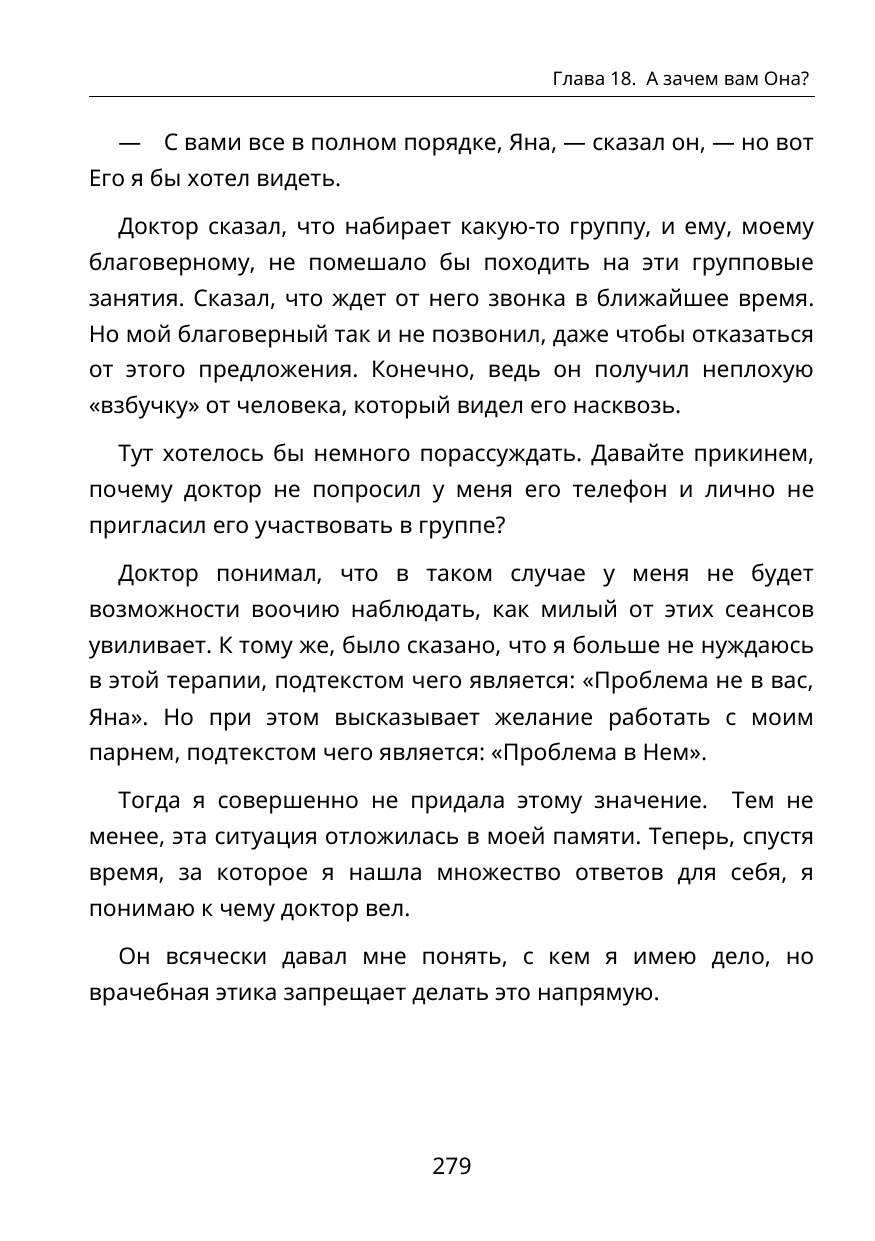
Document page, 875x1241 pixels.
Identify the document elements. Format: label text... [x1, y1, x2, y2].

text Тут хотелось бы немного порассуждать. Давайте прикинем, почему доктор не попросил у меня его телефон и лично не пригласил его участвовать в группе? [88, 437, 815, 540]
list С вами все в полном порядке, Яна, — сказал он, — но вот Его я бы хотел видеть. [88, 126, 815, 193]
text Доктор сказал, что набирает какую-то группу, и ему, моему благоверному, не помешало бы походить на эти групповые занятия. Сказал, что ждет от него звонка в ближайшее время. Но мой благоверный так и не позвонил, даже чтобы отказаться от этого предложения. Конечно, ведь он получил неплохую «взбучку» от человека, который видел его насквозь. [88, 210, 815, 421]
text Тогда я совершенно не придала этому значение. Тем не менее, эта ситуация отложилась в моей памяти. Теперь, спустя время, за которое я нашла множество ответов для себя, я понимаю к чему доктор вел. [88, 784, 815, 923]
text Доктор понимал, что в таком случае у меня не будет возможности воочию наблюдать, как милый от этих сеансов увиливает. К тому же, было сказано, что я больше не нуждаюсь в этой терапии, подтекстом чего является: «Проблема не в вас, Яна». Но при этом высказывает желание работать с моим парнем, подтекстом чего является: «Проблема в Нем». [88, 557, 815, 768]
text Он всячески давал мне понять, с кем я имею дело, но врачебная этика запрещает делать это напрямую. [88, 939, 815, 1007]
